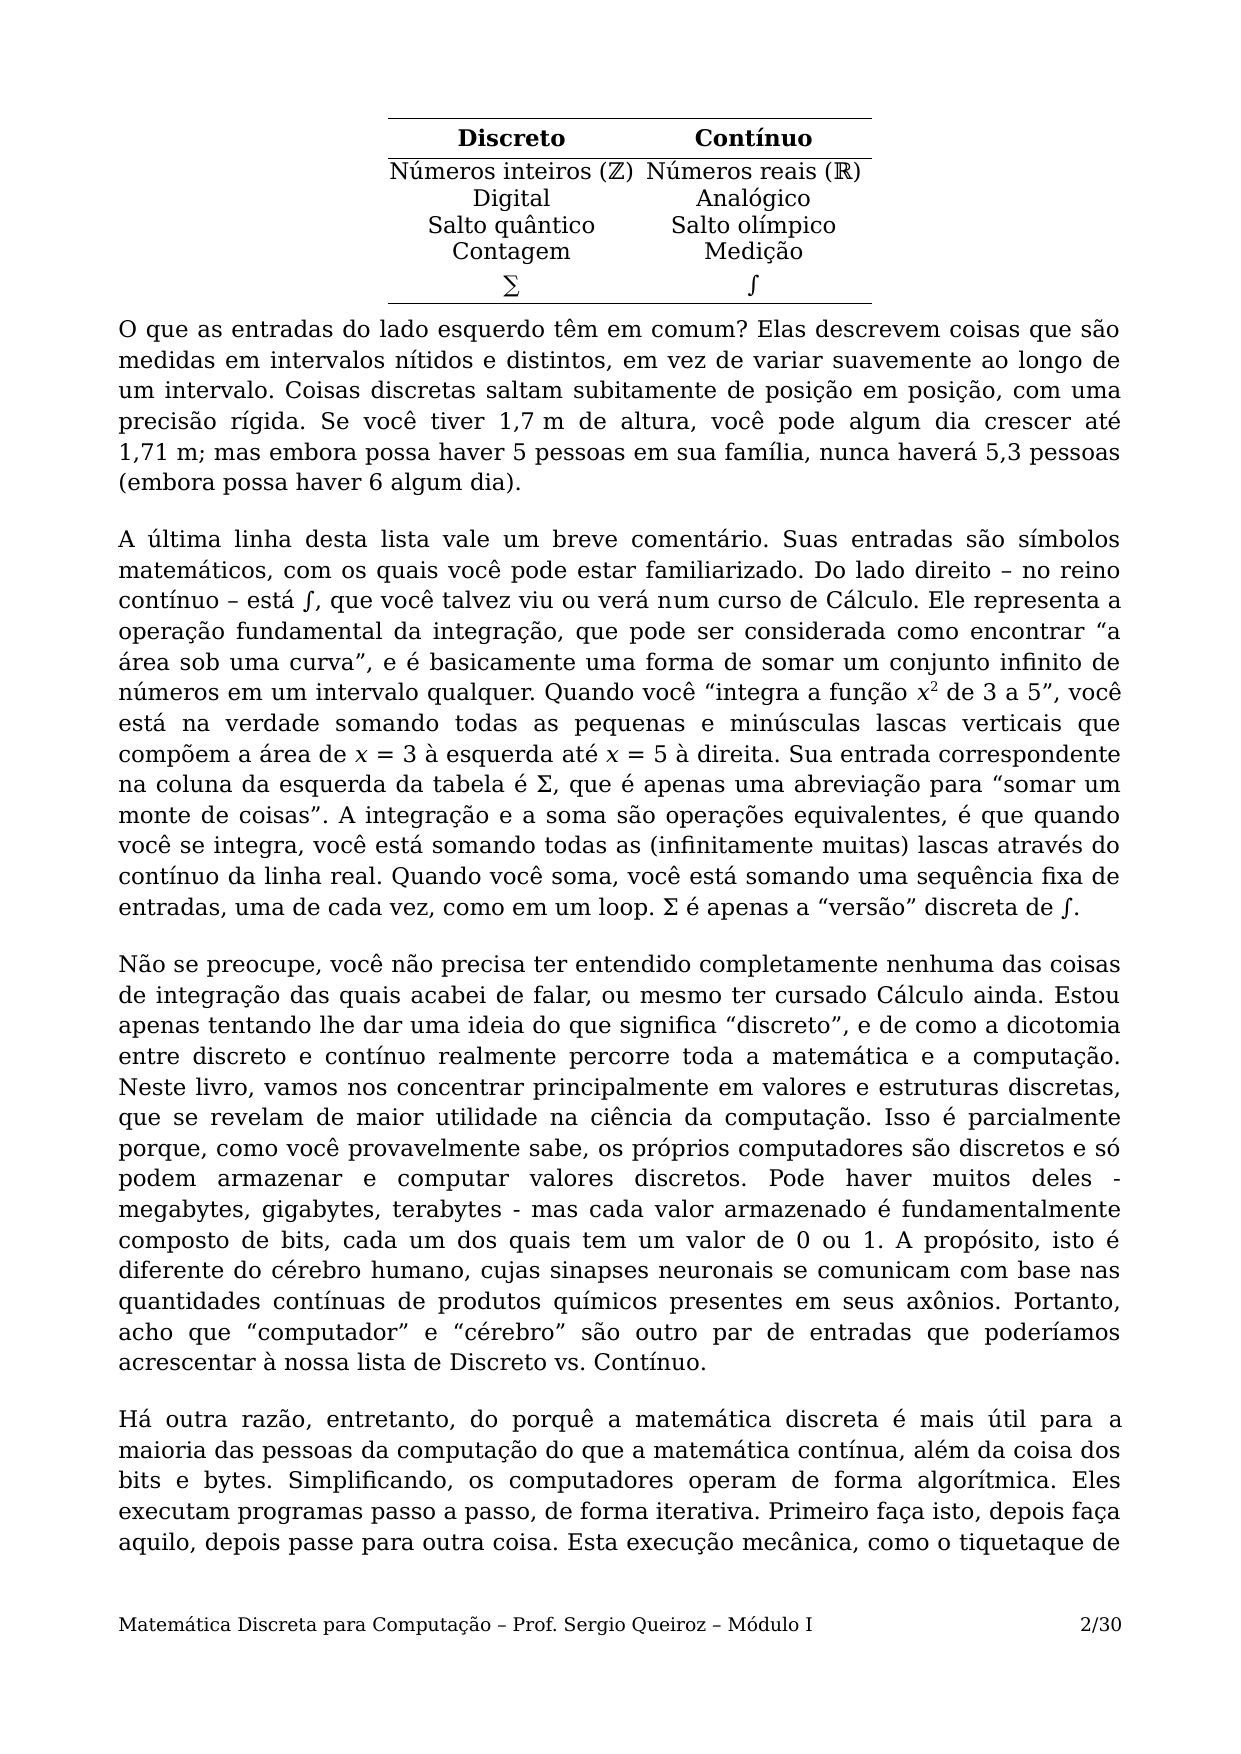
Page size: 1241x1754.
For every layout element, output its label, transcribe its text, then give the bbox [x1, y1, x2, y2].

table_cell Salto quântico [388, 212, 635, 238]
table_header Contínuo [635, 119, 872, 157]
table_cell Medição [635, 239, 872, 265]
table_cell Contagem [388, 239, 635, 265]
table_cell ∑ [388, 265, 635, 303]
text Há outra razão, entretanto, do porquê a matemática discreta é mais útil para a maioria das pessoas da computação do que a matemática contínua, além da coisa dos bits e bytes. Simplificando, os computadores operam de forma algorítmica. Eles executam programas passo a passo, de forma iterativa. Primeiro faça isto, depois faça aquilo, depois passe para outra coisa. Esta execução mecânica, como o tiquetaque de [118, 1406, 1122, 1556]
table_cell Números reais (ℝ) [635, 159, 872, 185]
table_cell Números inteiros (ℤ) [388, 159, 635, 185]
table_cell Salto olímpico [635, 212, 872, 238]
table_cell Analógico [635, 185, 872, 212]
text A última linha desta lista vale um breve comentário. Suas entradas são símbolos matemáticos, com os quais você pode estar familiarizado. Do lado direito – no reino contínuo – está ∫, que você talvez viu ou verá num curso de Cálculo. Ele representa a operação fundamental da integração, que pode ser considerada como encontrar “a área sob uma curva”, e é basicamente uma forma de somar um conjunto infinito de números em um intervalo qualquer. Quando você “integra a função x2 de 3 a 5”, você está na verdade somando todas as pequenas e minúsculas lascas verticais que compõem a área de x = 3 à esquerda até x = 5 à direita. Sua entrada correspondente na coluna da esquerda da tabela é Σ, que é apenas uma abreviação para “somar um monte de coisas”. A integração e a soma são operações equivalentes, é que quando você se integra, você está somando todas as (infinitamente muitas) lascas através do contínuo da linha real. Quando você soma, você está somando uma sequência fixa de entradas, uma de cada vez, como em um loop. Σ é apenas a “versão” discreta de ∫. [118, 526, 1122, 921]
table_header Discreto [388, 119, 635, 157]
text Não se preocupe, você não precisa ter entendido completamente nenhuma das coisas de integração das quais acabei de falar, ou mesmo ter cursado Cálculo ainda. Estou apenas tentando lhe dar uma ideia do que significa “discreto”, e de como a dicotomia entre discreto e contínuo realmente percorre toda a matemática e a computação. Neste livro, vamos nos concentrar principalmente em valores e estruturas discretas, que se revelam de maior utilidade na ciência da computação. Isso é parcialmente porque, como você provavelmente sabe, os próprios computadores são discretos e só podem armazenar e computar valores discretos. Pode haver muitos deles - megabytes, gigabytes, terabytes - mas cada valor armazenado é fundamentalmente composto de bits, cada um dos quais tem um valor de 0 ou 1. A propósito, isto é diferente do cérebro humano, cujas sinapses neuronais se comunicam com base nas quantidades contínuas de produtos químicos presentes em seus axônios. Portanto, acho que “computador” e “cérebro” são outro par de entradas que poderíamos acrescentar à nossa lista de Discreto vs. Contínuo. [118, 951, 1122, 1376]
text O que as entradas do lado esquerdo têm em comum? Elas descrevem coisas que são medidas em intervalos nítidos e distintos, em vez de variar suavemente ao longo de um intervalo. Coisas discretas saltam subitamente de posição em posição, com uma precisão rígida. Se você tiver 1,7 m de altura, você pode algum dia crescer até 1,71 m; mas embora possa haver 5 pessoas em sua família, nunca haverá 5,3 pessoas (embora possa haver 6 algum dia). [118, 316, 1122, 496]
table_cell Digital [388, 185, 635, 212]
table_cell ∫ [635, 265, 872, 303]
